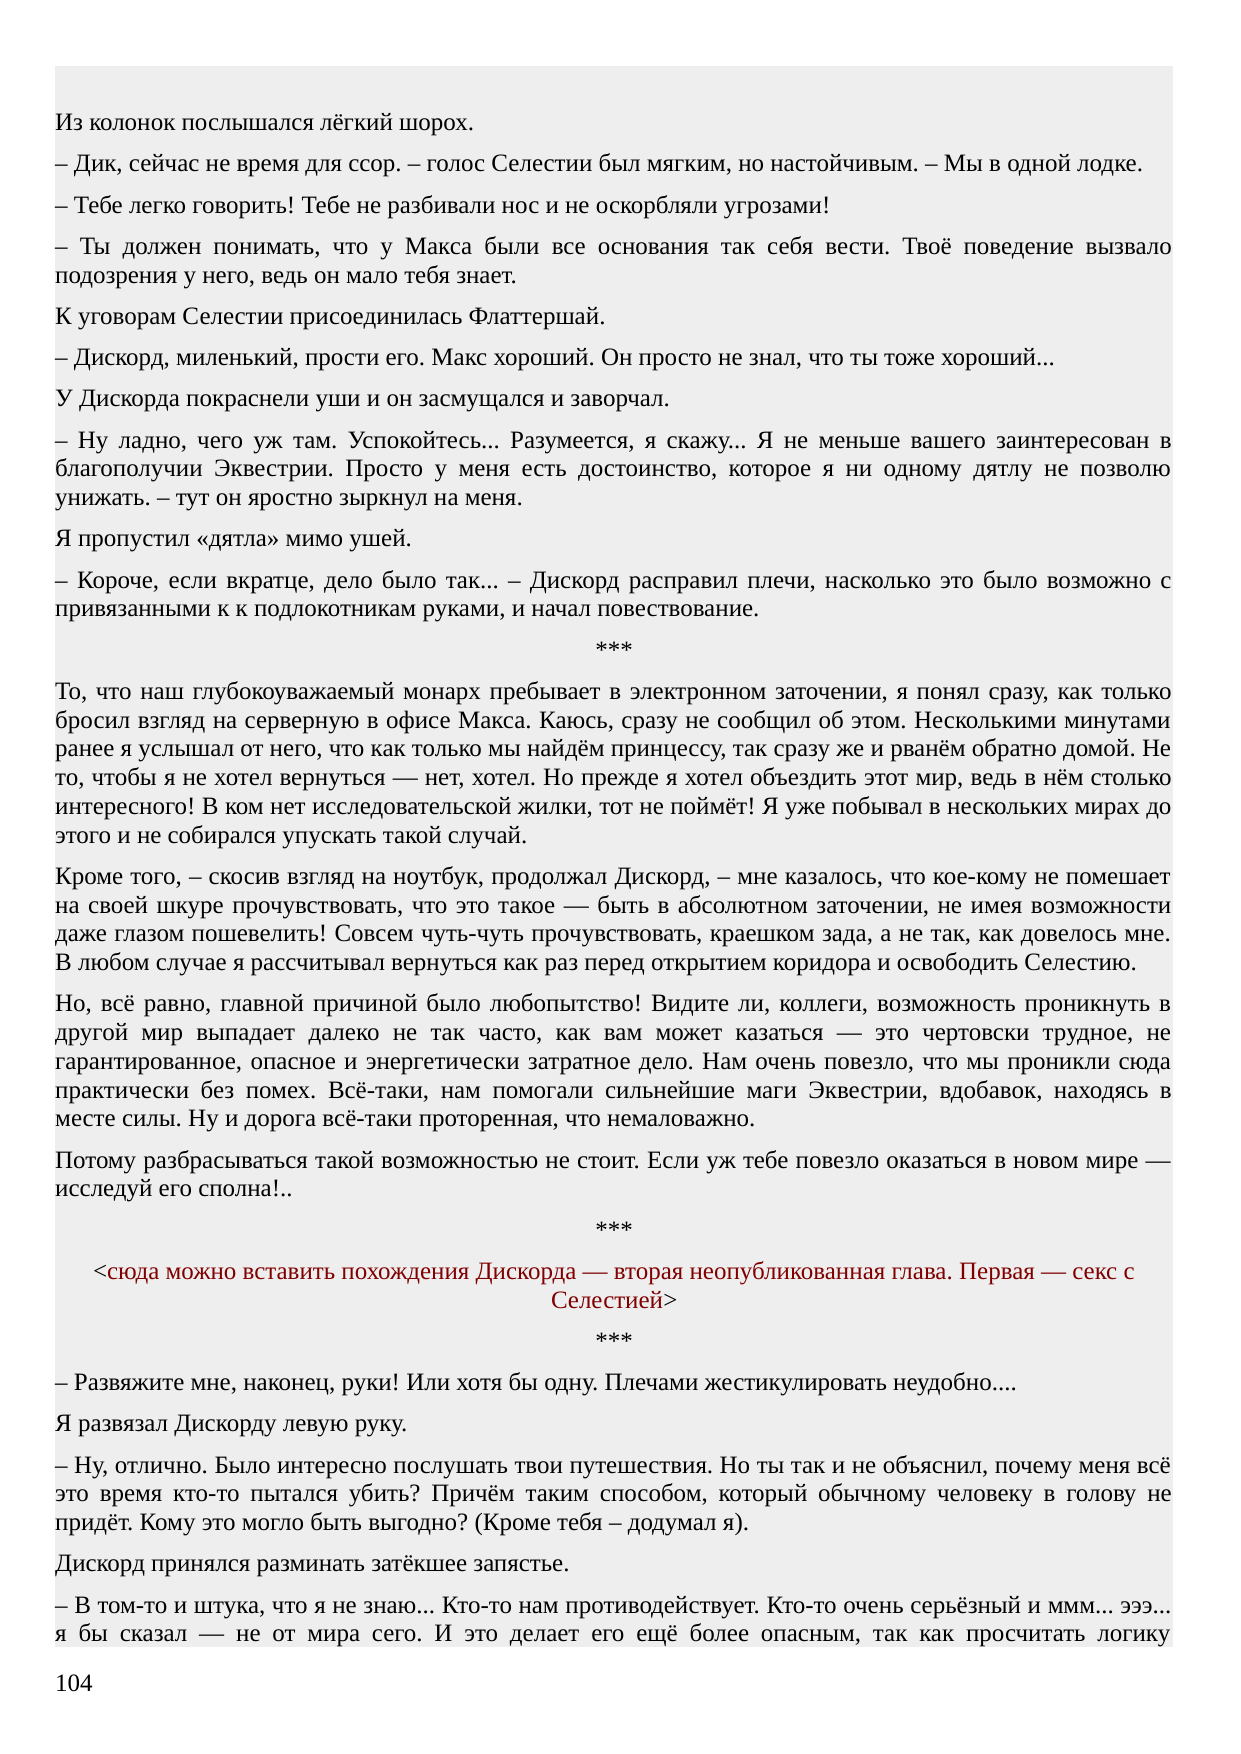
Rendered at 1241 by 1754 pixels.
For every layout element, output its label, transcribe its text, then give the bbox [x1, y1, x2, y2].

text *** [55, 1326, 1173, 1355]
text – Дик, сейчас не время для ссор. – голос Селестии был мягким, но настойчивым. – Мы в одной лодке. [55, 148, 1173, 177]
text *** [55, 1215, 1173, 1243]
text То, что наш глубокоуважаемый монарх пребывает в электронном заточении, я понял сразу, как только бросил взгляд на серверную в офисе Макса. Каюсь, сразу не сообщил об этом. Несколькими минутами ранее я услышал от него, что как только мы найдём принцессу, так сразу же и рванём обратно домой. Не то, чтобы я не хотел вернуться — нет, хотел. Но прежде я хотел объездить этот мир, ведь в нём столько интересного! В ком нет исследовательской жилки, тот не поймёт! Я уже побывал в нескольких мирах до этого и не собирался упускать такой случай. [55, 676, 1173, 848]
text – Ну, отлично. Было интересно послушать твои путешествия. Но ты так и не объяснил, почему меня всё это время кто-то пытался убить? Причём таким способом, который обычному человеку в голову не придёт. Кому это могло быть выгодно? (Кроме тебя – додумал я). [55, 1450, 1173, 1536]
text *** [55, 635, 1173, 663]
text – Короче, если вкратце, дело было так... – Дискорд расправил плечи, насколько это было возможно с привязанными к к подлокотникам руками, и начал повествование. [55, 565, 1173, 622]
text – Развяжите мне, наконец, руки! Или хотя бы одну. Плечами жестикулировать неудобно.... [55, 1367, 1173, 1396]
text – Ты должен понимать, что у Макса были все основания так себя вести. Твоё поведение вызвало подозрения у него, ведь он мало тебя знает. [55, 231, 1173, 288]
text К уговорам Селестии присоединилась Флаттершай. [55, 301, 1173, 330]
text – Ну ладно, чего уж там. Успокойтесь... Разумеется, я скажу... Я не меньше вашего заинтересован в благополучии Эквестрии. Просто у меня есть достоинство, которое я ни одному дятлу не позволю унижать. – тут он яростно зыркнул на меня. [55, 425, 1173, 511]
text Из колонок послышался лёгкий шорох. [55, 107, 1173, 136]
text – Тебе легко говорить! Тебе не разбивали нос и не оскорбляли угрозами! [55, 190, 1173, 218]
text Но, всё равно, главной причиной было любопытство! Видите ли, коллеги, возможность проникнуть в другой мир выпадает далеко не так часто, как вам может казаться — это чертовски трудное, не гарантированное, опасное и энергетически затратное дело. Нам очень повезло, что мы проникли сюда практически без помех. Всё-таки, нам помогали сильнейшие маги Эквестрии, вдобавок, находясь в месте силы. Ну и дорога всё-таки проторенная, что немаловажно. [55, 988, 1173, 1132]
text – В том-то и штука, что я не знаю... Кто-то нам противодействует. Кто-то очень серьёзный и ммм... эээ... я бы сказал — не от мира сего. И это делает его ещё более опасным, так как просчитать логику [55, 1590, 1173, 1647]
text <сюда можно вставить похождения Дискорда — вторая неопубликованная глава. Первая — секс с Селестией> [55, 1256, 1173, 1313]
text – Дискорд, миленький, прости его. Макс хороший. Он просто не знал, что ты тоже хороший... [55, 342, 1173, 371]
text Потому разбрасываться такой возможностью не стоит. Если уж тебе повезло оказаться в новом мире — исследуй его сполна!.. [55, 1145, 1173, 1202]
text Я пропустил «дятла» мимо ушей. [55, 523, 1173, 552]
text Дискорд принялся разминать затёкшее запястье. [55, 1548, 1173, 1577]
text Кроме того, – скосив взгляд на ноутбук, продолжал Дискорд, – мне казалось, что кое-кому не помешает на своей шкуре прочувствовать, что это такое — быть в абсолютном заточении, не имея возможности даже глазом пошевелить! Совсем чуть-чуть прочувствовать, краешком зада, а не так, как довелось мне. В любом случае я рассчитывал вернуться как раз перед открытием коридора и освободить Селестию. [55, 861, 1173, 976]
text У Дискорда покраснели уши и он засмущался и заворчал. [55, 383, 1173, 412]
text Я развязал Дискорду левую руку. [55, 1408, 1173, 1437]
